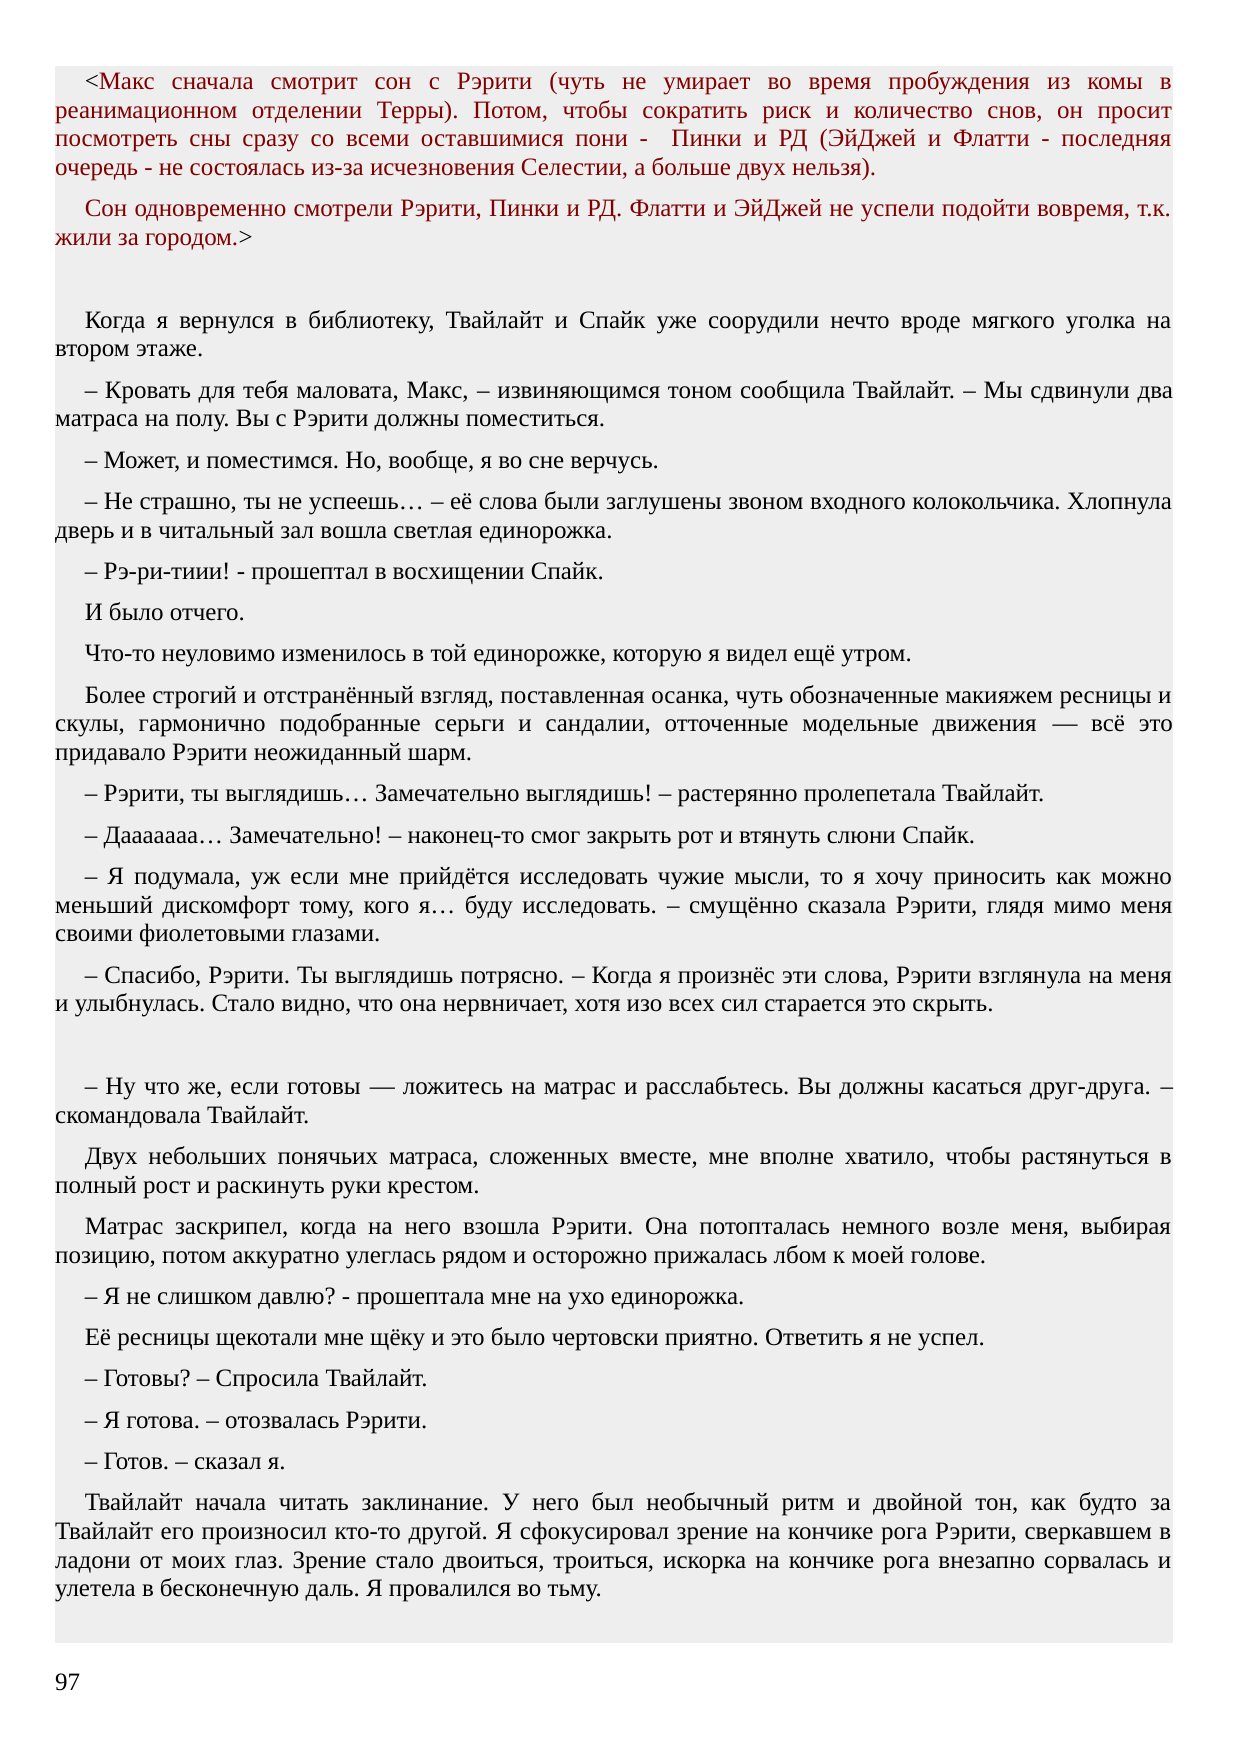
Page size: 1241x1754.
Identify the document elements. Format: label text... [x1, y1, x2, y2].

text Твайлайт начала читать заклинание. У него был необычный ритм и двойной тон, как будто за Твайлайт его произносил кто-то другой. Я сфокусировал зрение на кончике рога Рэрити, сверкавшем в ладони от моих глаз. Зрение стало двоиться, троиться, искорка на кончике рога внезапно сорвалась и улетела в бесконечную даль. Я провалился во тьму. [55, 1487, 1173, 1602]
text – Готов. – сказал я. [55, 1446, 1173, 1475]
text – Может, и поместимся. Но, вообще, я во сне верчусь. [55, 445, 1173, 473]
text Что-то неуловимо изменилось в той единорожке, которую я видел ещё утром. [55, 638, 1173, 667]
text Матрас заскрипел, когда на него взошла Рэрити. Она потопталась немного возле меня, выбирая позицию, потом аккуратно улеглась рядом и осторожно прижалась лбом к моей голове. [55, 1211, 1173, 1268]
text – Я готова. – отозвалась Рэрити. [55, 1405, 1173, 1433]
text Двух небольших понячьих матраса, сложенных вместе, мне вполне хватило, чтобы растянуться в полный рост и раскинуть руки крестом. [55, 1141, 1173, 1198]
text Более строгий и отстранённый взгляд, поставленная осанка, чуть обозначенные макияжем ресницы и скулы, гармонично подобранные серьги и сандалии, отточенные модельные движения — всё это придавало Рэрити неожиданный шарм. [55, 680, 1173, 766]
text И было отчего. [55, 597, 1173, 626]
text – Рэрити, ты выглядишь… Замечательно выглядишь! – растерянно пролепетала Твайлайт. [55, 778, 1173, 807]
text Сон одновременно смотрели Рэрити, Пинки и РД. Флатти и ЭйДжей не успели подойти вовремя, т.к. жили за городом.> [55, 193, 1173, 251]
text – Спасибо, Рэрити. Ты выглядишь потрясно. – Когда я произнёс эти слова, Рэрити взглянула на меня и улыбнулась. Стало видно, что она нервничает, хотя изо всех сил старается это скрыть. [55, 960, 1173, 1017]
text Когда я вернулся в библиотеку, Твайлайт и Спайк уже соорудили нечто вроде мягкого уголка на втором этаже. [55, 305, 1173, 362]
text – Я подумала, уж если мне прийдётся исследовать чужие мысли, то я хочу приносить как можно меньший дискомфорт тому, кого я… буду исследовать. – смущённо сказала Рэрити, глядя мимо меня своими фиолетовыми глазами. [55, 861, 1173, 947]
text Её ресницы щекотали мне щёку и это было чертовски приятно. Ответить я не успел. [55, 1322, 1173, 1351]
text – Не страшно, ты не успеешь… – её слова были заглушены звоном входного колокольчика. Хлопнула дверь и в читальный зал вошла светлая единорожка. [55, 486, 1173, 543]
text – Рэ-ри-тиии! - прошептал в восхищении Спайк. [55, 556, 1173, 585]
text – Кровать для тебя маловата, Макс, – извиняющимся тоном сообщила Твайлайт. – Мы сдвинули два матраса на полу. Вы с Рэрити должны поместиться. [55, 375, 1173, 432]
text – Я не слишком давлю? - прошептала мне на ухо единорожка. [55, 1281, 1173, 1310]
text <Макс сначала смотрит сон с Рэрити (чуть не умирает во время пробуждения из комы в реанимационном отделении Терры). Потом, чтобы сократить риск и количество снов, он просит посмотреть сны сразу со всеми оставшимися пони - Пинки и РД (ЭйДжей и Флатти - последняя очередь - не состоялась из-за исчезновения Селестии, а больше двух нельзя). [55, 66, 1173, 181]
text – Ну что же, если готовы — ложитесь на матрас и расслабьтесь. Вы должны касаться друг-друга. – скомандовала Твайлайт. [55, 1071, 1173, 1128]
text – Дааааааа… Замечательно! – наконец-то смог закрыть рот и втянуть слюни Спайк. [55, 820, 1173, 848]
text – Готовы? – Спросила Твайлайт. [55, 1363, 1173, 1392]
